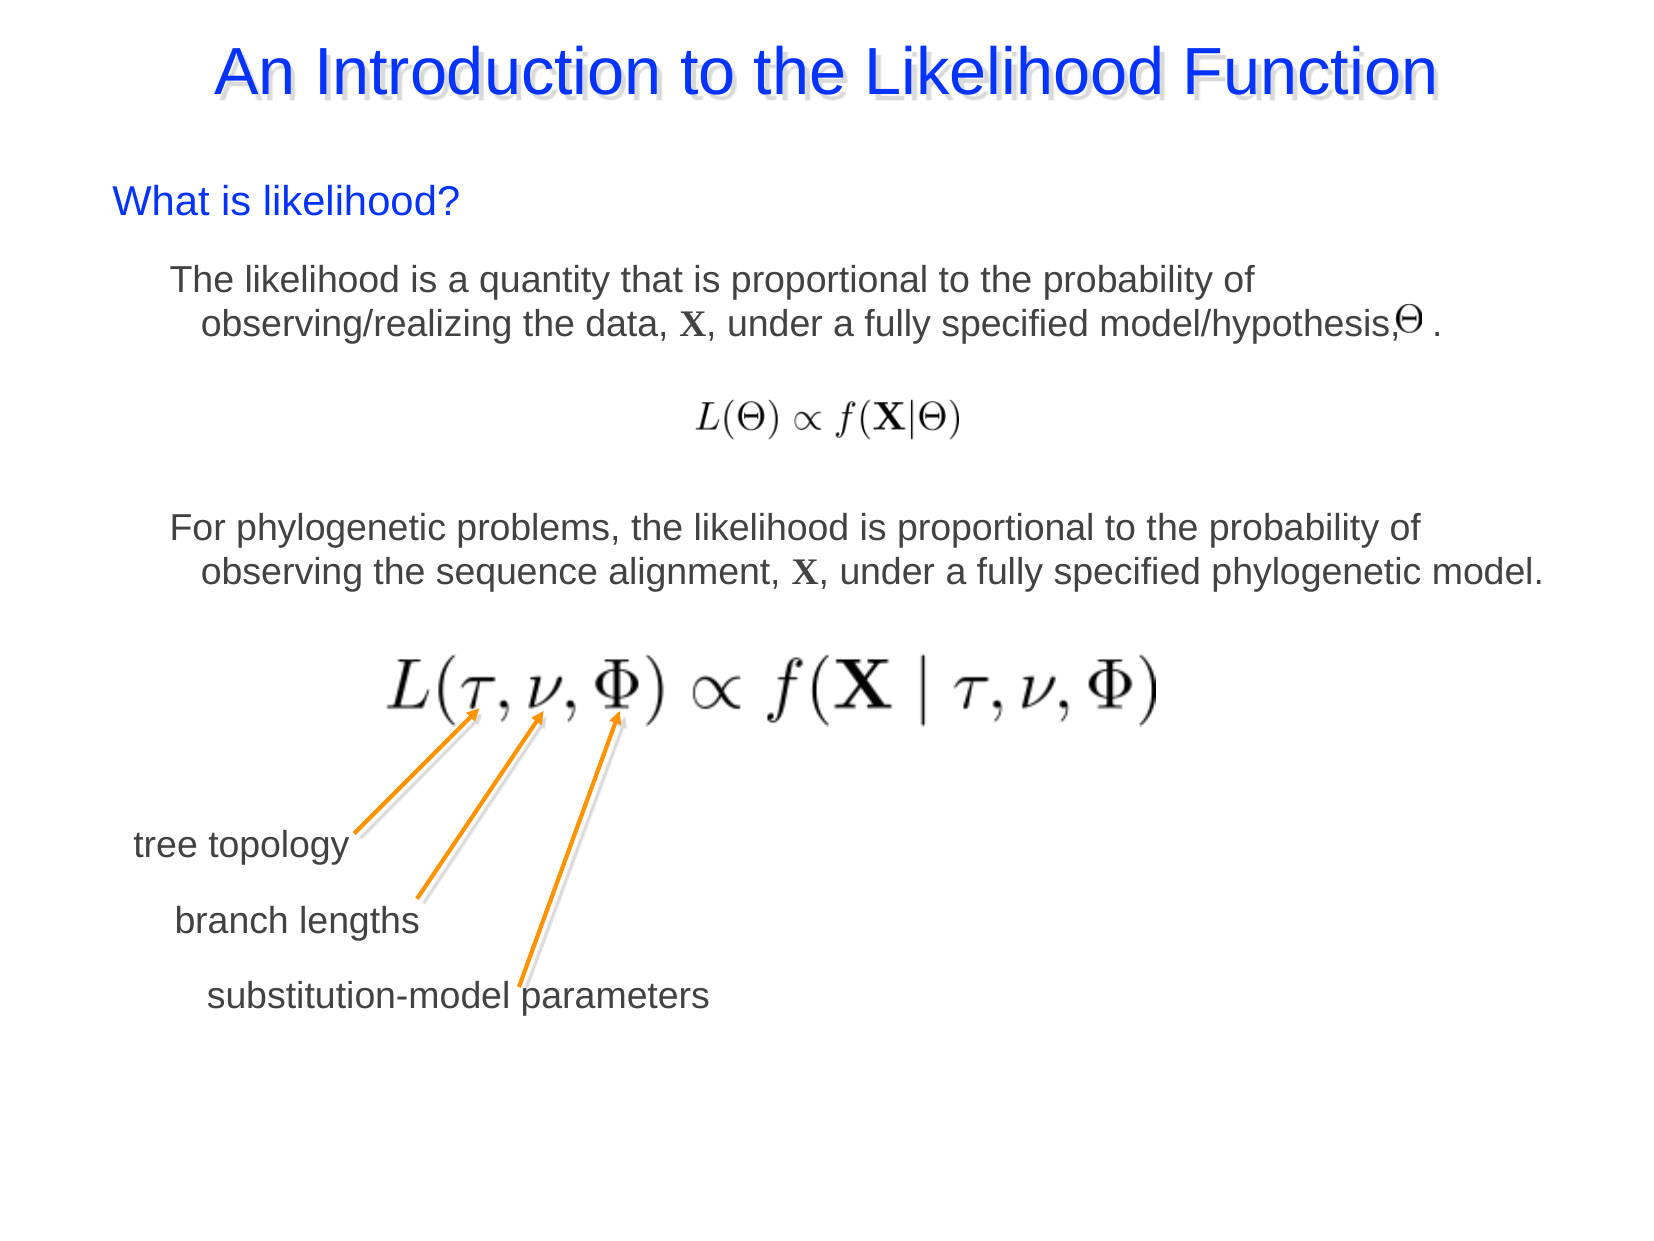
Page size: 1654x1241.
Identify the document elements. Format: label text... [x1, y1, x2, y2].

text_box branch lengths [166, 888, 429, 950]
text_box For phylogenetic problems, the likelihood is proportional to the probability of observing the sequence alignment, X, under a fully specified phylogenetic model. [161, 496, 1554, 601]
picture [1394, 303, 1422, 334]
text_box tree topology [124, 813, 358, 874]
text_box The likelihood is a quantity that is proportional to the probability of observing/realizing the data, X, under a fully specified model/hypothesis, . [161, 247, 1534, 353]
picture [386, 654, 1156, 729]
text_box substitution-model parameters [198, 963, 719, 1025]
picture [695, 399, 959, 441]
text_box What is likelihood? [103, 165, 1407, 233]
text_box An Introduction to the Likelihood Function [205, 20, 1448, 117]
